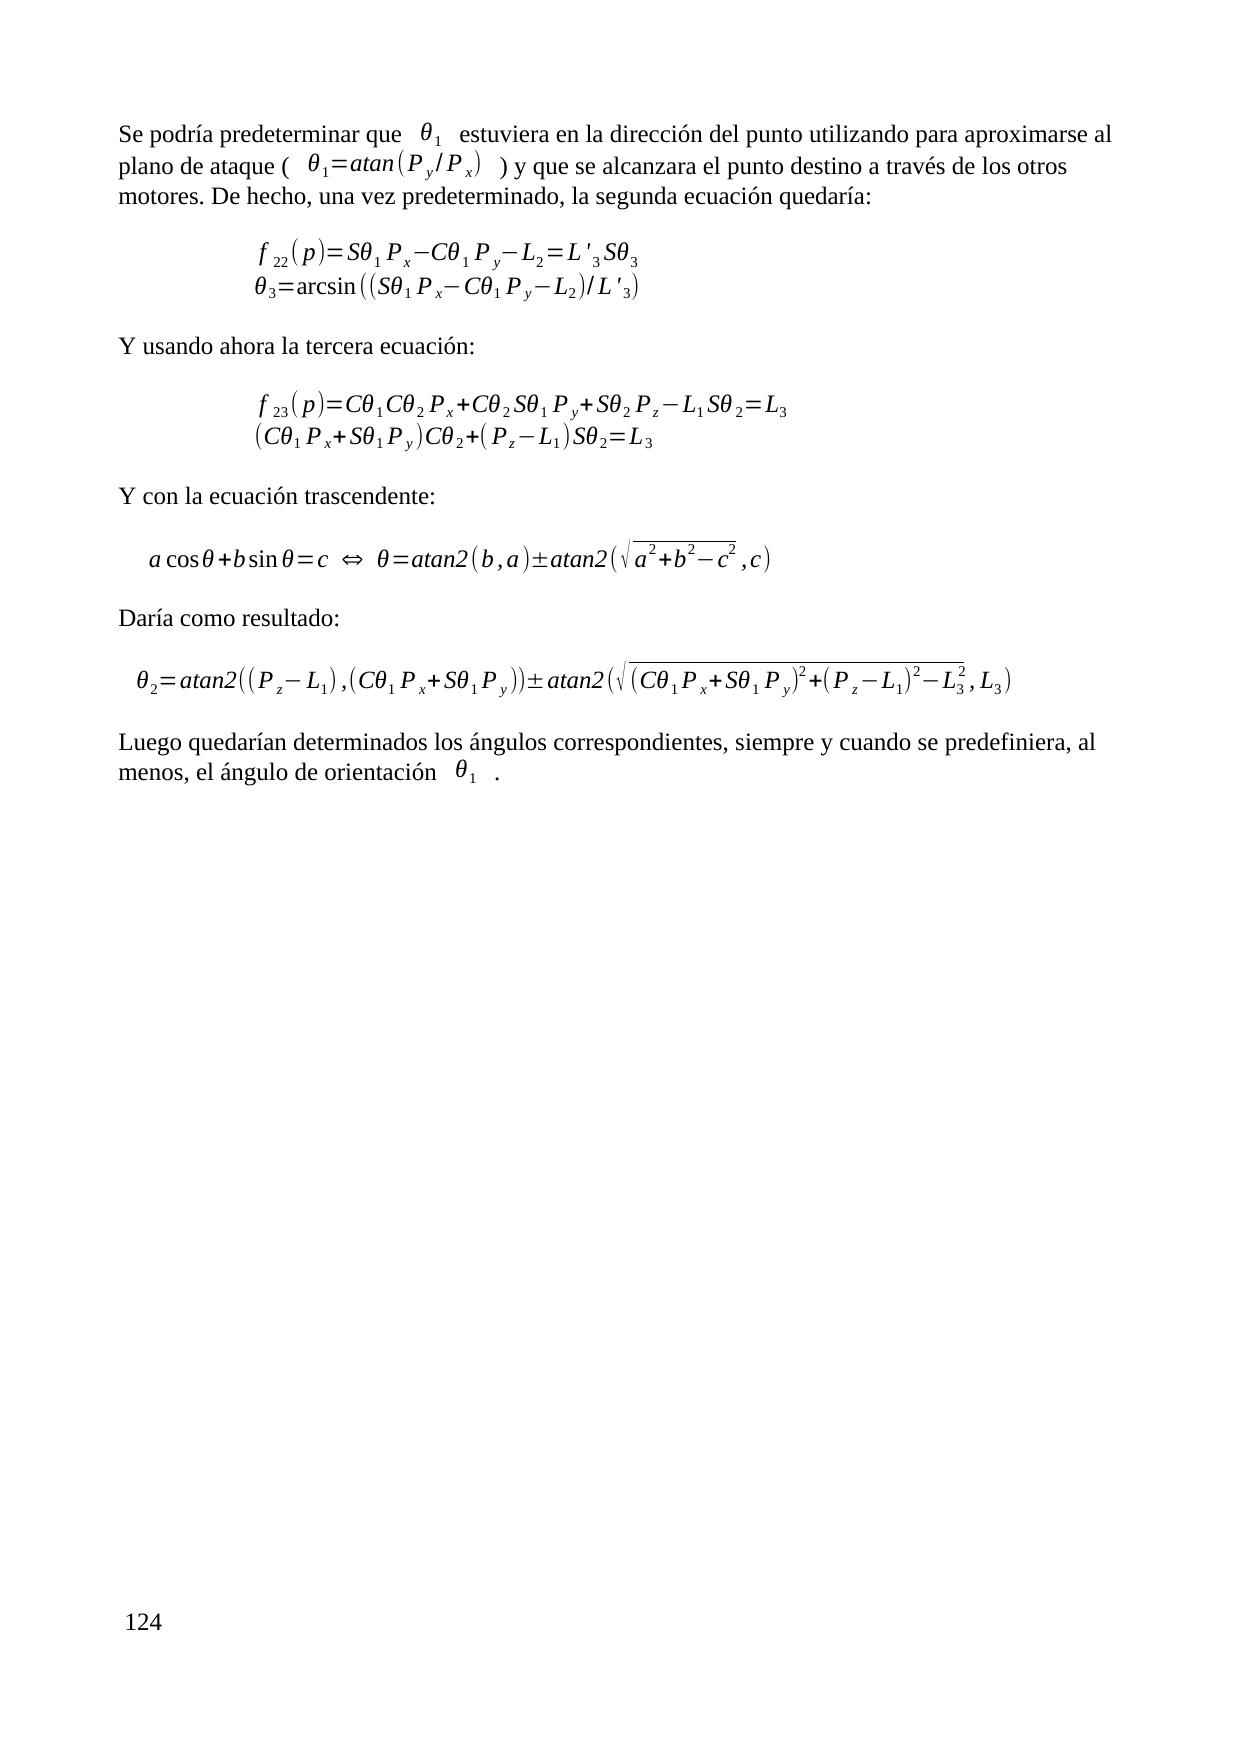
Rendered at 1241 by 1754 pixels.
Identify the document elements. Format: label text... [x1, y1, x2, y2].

text Luego quedarían determinados los ángulos correspondientes, siempre y cuando se predefiniera, al menos, el ángulo de orientación. [118, 727, 1122, 787]
text Y con la ecuación trascendente: [118, 481, 1122, 510]
text Se podría predeterminar queestuviera en la dirección del punto utilizando para aproximarse al plano de ataque () y que se alcanzara el punto destino a través de los otros motores. De hecho, una vez predeterminado, la segunda ecuación quedaría: [118, 118, 1122, 210]
text Daría como resultado: [118, 603, 1122, 632]
text Y usando ahora la tercera ecuación: [118, 331, 1122, 360]
